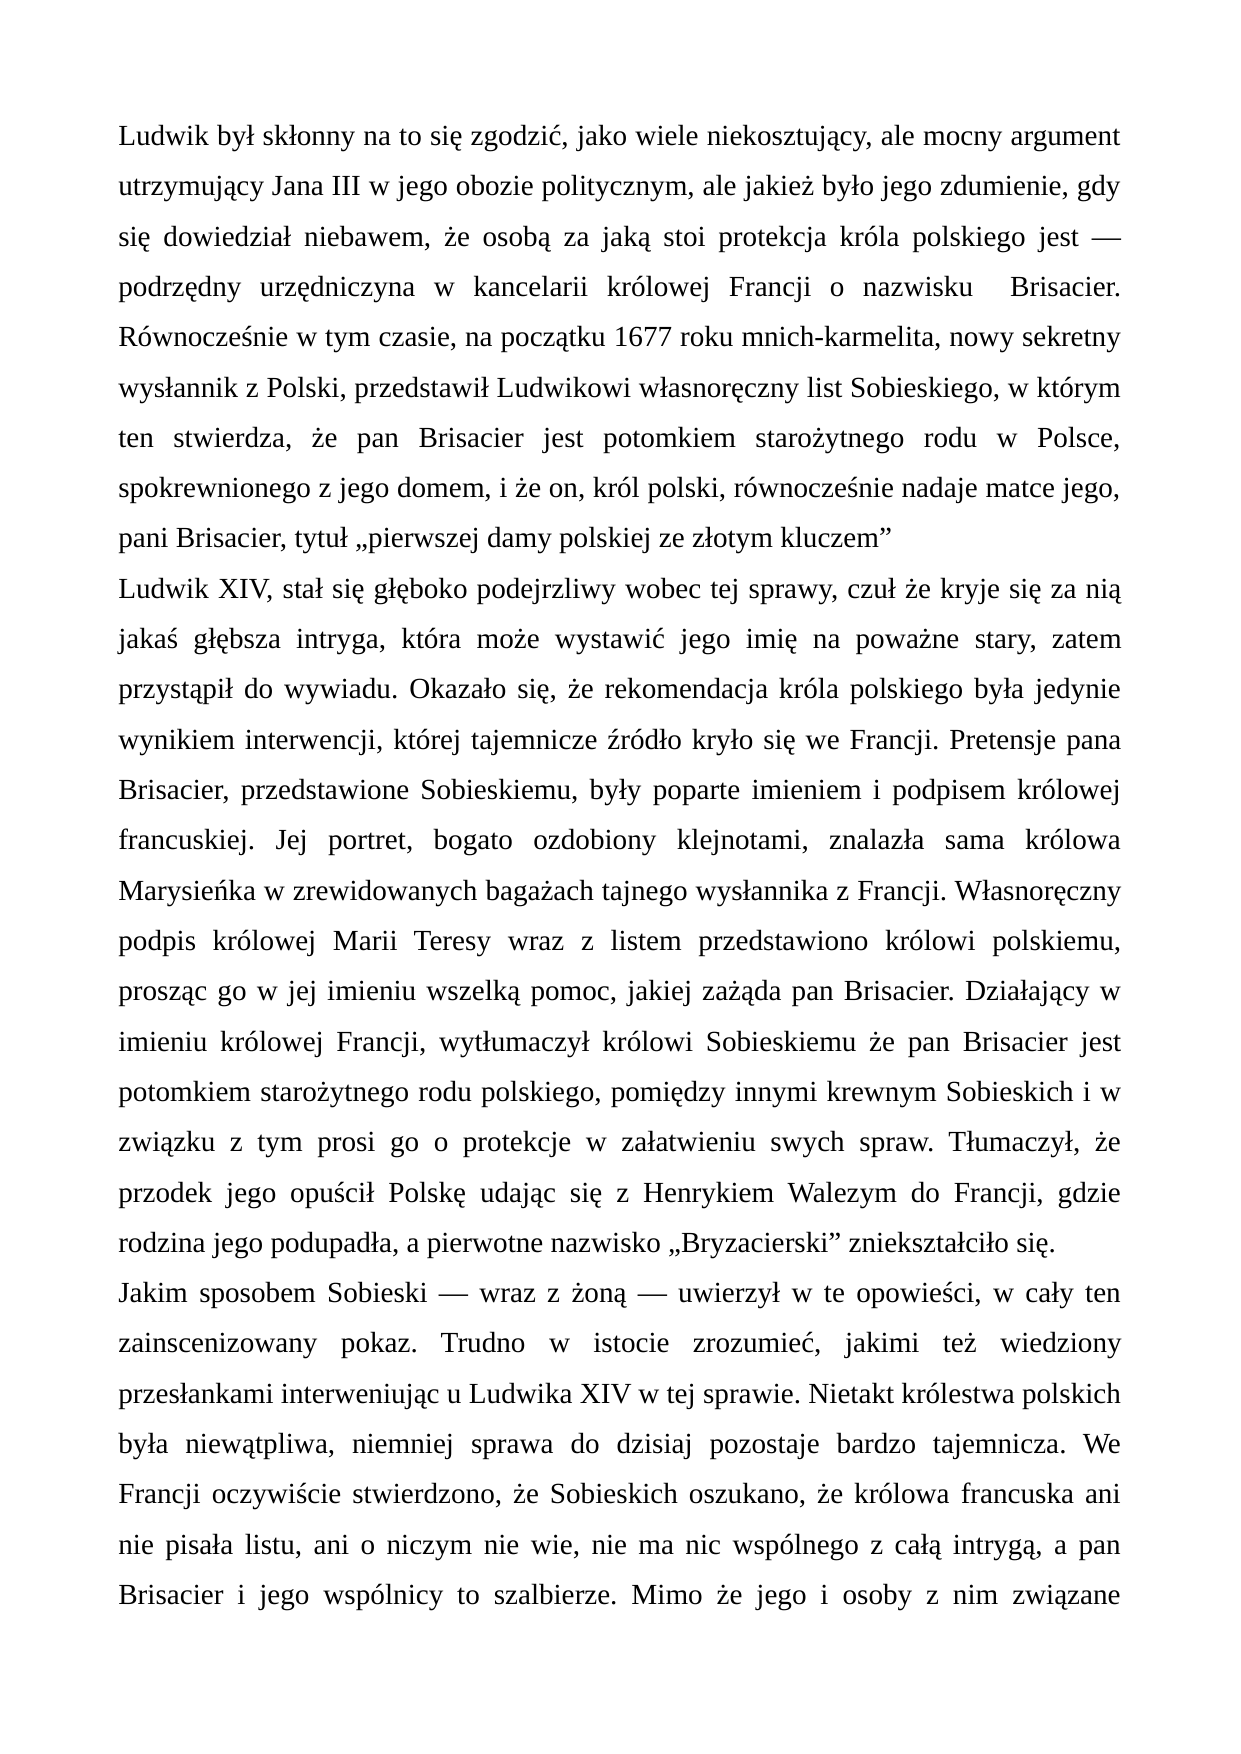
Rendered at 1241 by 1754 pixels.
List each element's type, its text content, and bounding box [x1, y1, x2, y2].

text Ludwik XIV, stał się głęboko podejrzliwy wobec tej sprawy, czuł że kryje się za nią jakaś głębsza intryga, która może wystawić jego imię na poważne stary, zatem przystąpił do wywiadu. Okazało się, że rekomendacja króla polskiego była jedynie wynikiem interwencji, której tajemnicze źródło kryło się we Francji. Pretensje pana Brisacier, przedstawione Sobieskiemu, były poparte imieniem i podpisem królowej francuskiej. Jej portret, bogato ozdobiony klejnotami, znalazła sama królowa Marysieńka w zrewidowanych bagażach tajnego wysłannika z Francji. Własnoręczny podpis królowej Marii Teresy wraz z listem przedstawiono królowi polskiemu, prosząc go w jej imieniu wszelką pomoc, jakiej zażąda pan Brisacier. Działający w imieniu królowej Francji, wytłumaczył królowi Sobieskiemu że pan Brisacier jest potomkiem starożytnego rodu polskiego, pomiędzy innymi krewnym Sobieskich i w związku z tym prosi go o protekcje w załatwieniu swych spraw. Tłumaczył, że przodek jego opuścił Polskę udając się z Henrykiem Walezym do Francji, gǳie roǳina jego podupadła, a pierwotne nazwisko „Bryzacierski” zniekształciło się. [118, 571, 1122, 1258]
text Jakim sposobem Sobieski — wraz z żoną — uwierzył w te opowieści, w cały ten zainscenizowany pokaz. Trudno w istocie zrozumieć, jakimi też wiedziony przesłankami interweniując u Ludwika XIV w tej sprawie. Nietakt królestwa polskich była niewątpliwa, niemniej sprawa do dzisiaj pozostaje bardzo tajemnicza. We Francji oczywiście stwierdzono, że Sobieskich oszukano, że królowa francuska ani nie pisała listu, ani o niczym nie wie, nie ma nic wspólnego z całą intrygą, a pan Brisacier i jego wspólnicy to szalbierze. Mimo że jego i osoby z nim związane [118, 1275, 1122, 1611]
text Ludwik był skłonny na to się zgodzić, jako wiele niekosztujący, ale mocny argument utrzymujący Jana III w jego obozie politycznym, ale jakież było jego zdumienie, gdy się dowiedział niebawem, że osobą za jaką stoi protekcja króla polskiego jest — podrzędny urzędniczyna w kancelarii królowej Francji o nazwisku Brisacier. Równocześnie w tym czasie, na początku 1677 roku mnich-karmelita, nowy sekretny wysłannik z Polski, przedstawił Ludwikowi własnoręczny list Sobieskiego, w którym ten stwierdza, że pan Brisacier jest potomkiem starożytnego rodu w Polsce, spokrewnionego z jego domem, i że on, król polski, równocześnie nadaje matce jego, pani Brisacier, tytuł „pierwszej damy polskiej ze złotym kluczem” [118, 118, 1122, 554]
